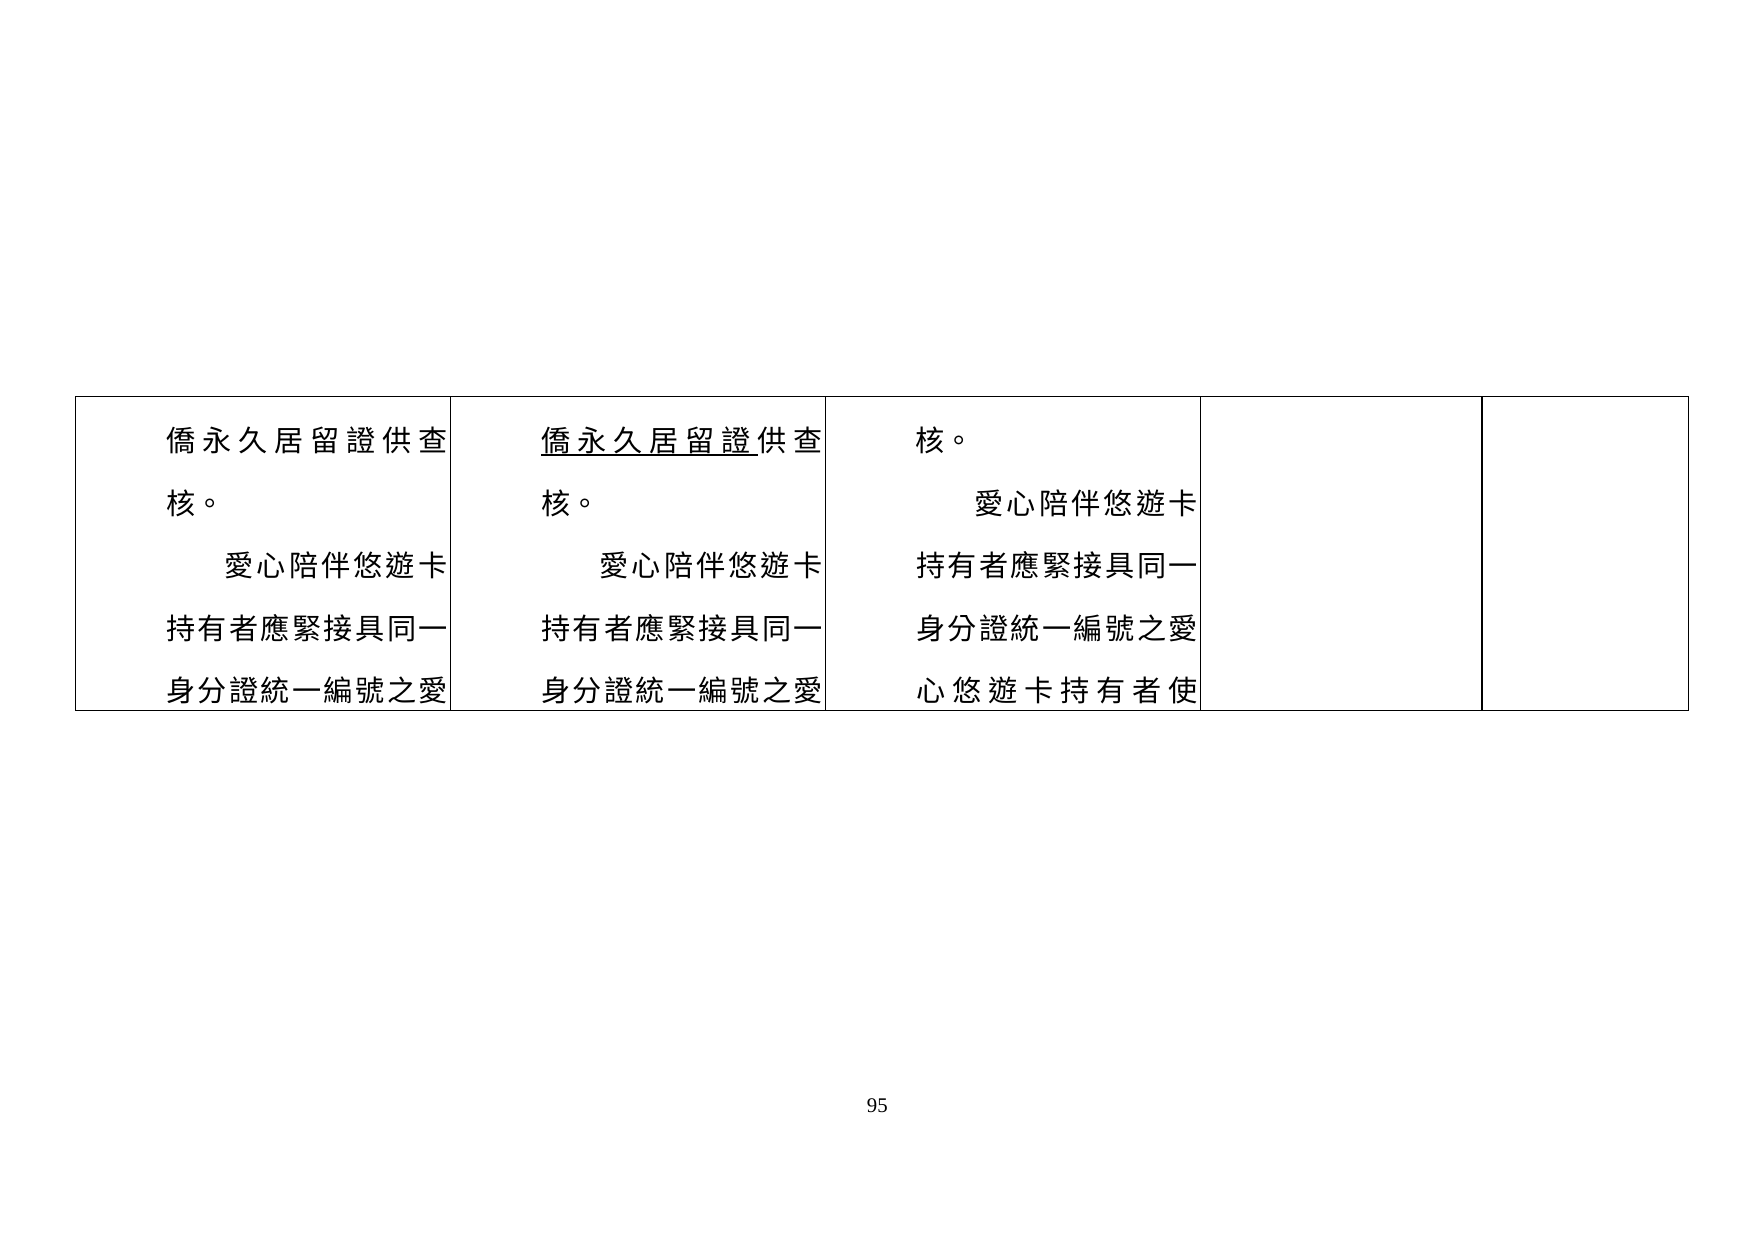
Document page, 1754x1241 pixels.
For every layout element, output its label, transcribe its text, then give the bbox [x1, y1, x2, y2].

table_cell 核。 愛心陪伴悠遊卡持有者應緊接具同一身分證統一編號之愛心悠遊卡持有者使 [826, 397, 1200, 710]
table_cell 僑永久居留證供查核。 愛心陪伴悠遊卡持有者應緊接具同一身分證統一編號之愛 [76, 397, 450, 710]
table_cell 僑永久居留證供查核。 愛心陪伴悠遊卡持有者應緊接具同一身分證統一編號之愛 [451, 397, 825, 710]
table_cell [1483, 397, 1688, 710]
table_cell [1201, 397, 1481, 710]
